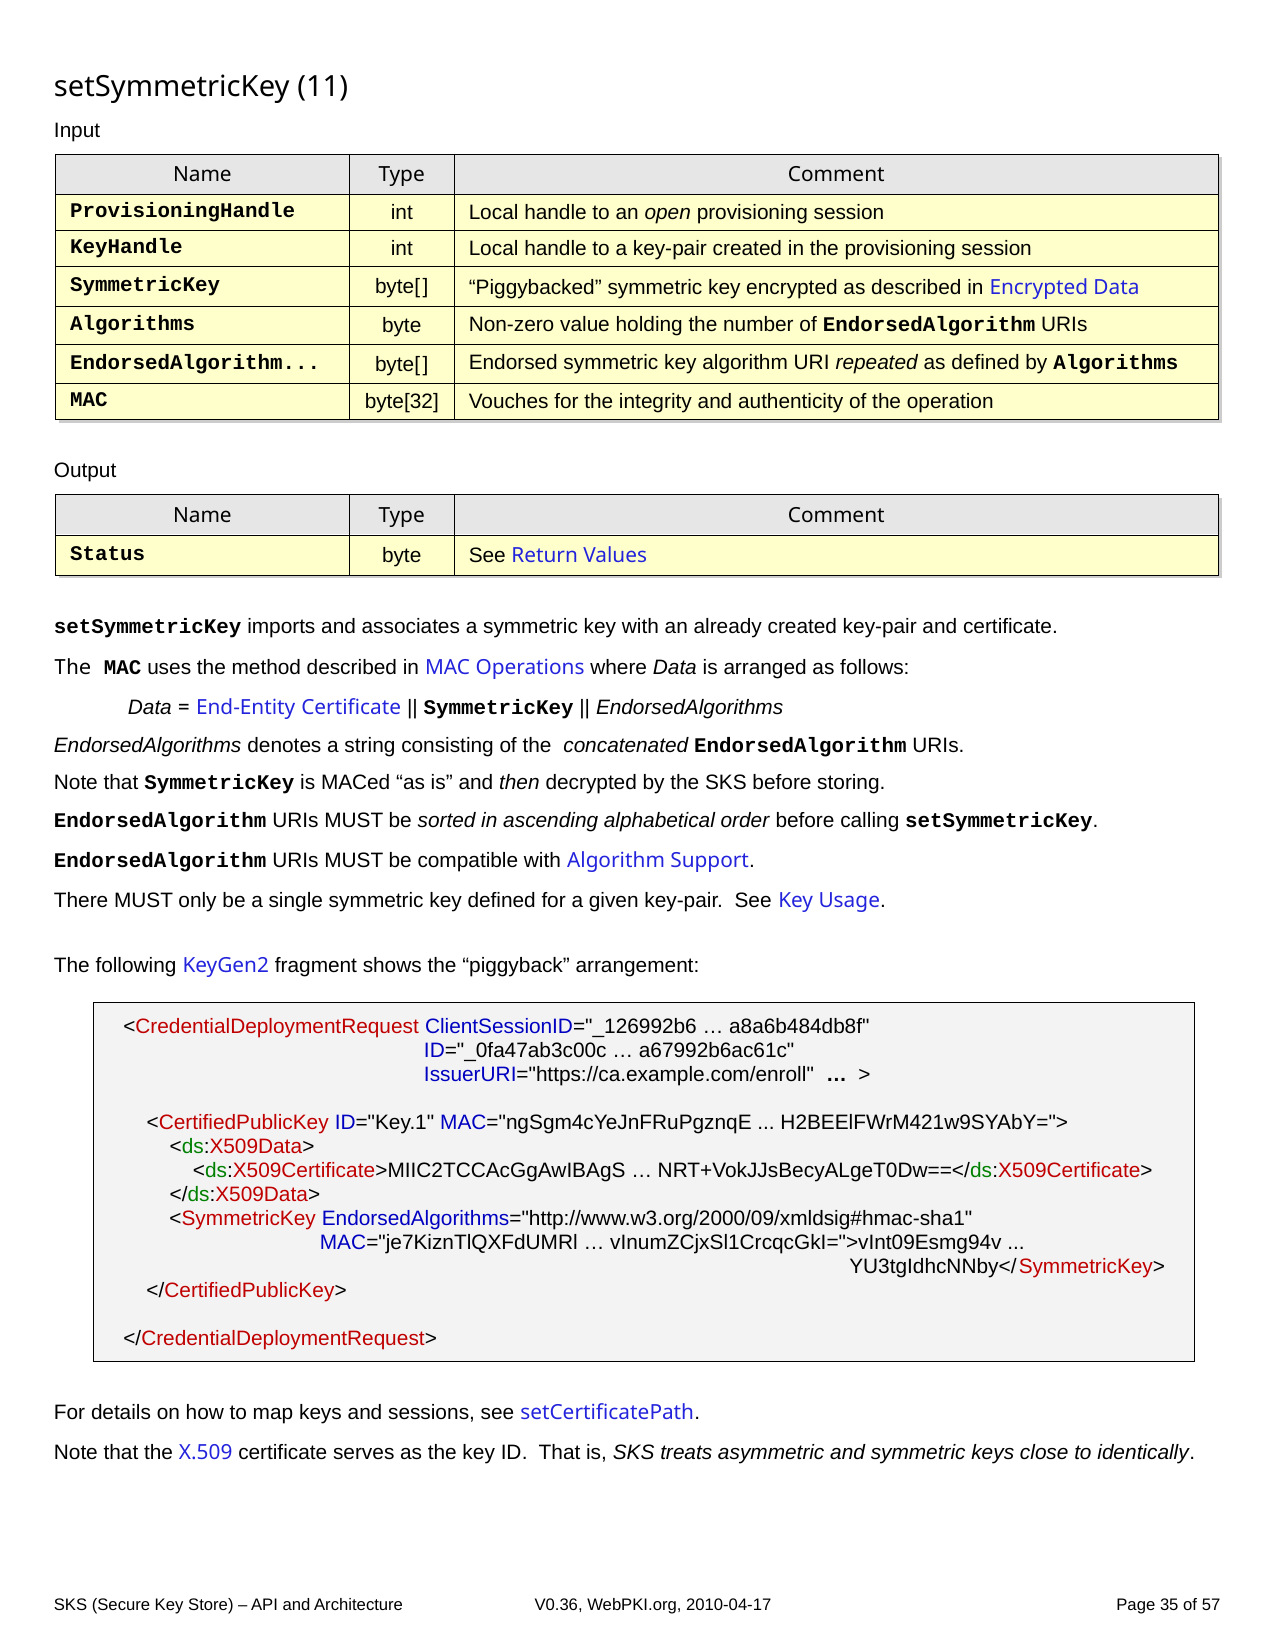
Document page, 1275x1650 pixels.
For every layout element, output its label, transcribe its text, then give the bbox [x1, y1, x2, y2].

text EndorsedAlgorithms denotes a string consisting of the concatenated EndorsedAlgorithm URIs. [54, 732, 1221, 758]
table_cell Vouches for the integrity and authenticity of the operation [455, 384, 1218, 419]
table_cell int [350, 195, 454, 230]
table_header Comment [455, 495, 1218, 534]
table_cell Local handle to an open provisioning session [455, 195, 1218, 230]
table_cell ProvisioningHandle [56, 195, 349, 230]
text The MAC uses the method described in MAC Operations where Data is arranged as follows: [54, 652, 1221, 680]
subtitle setSymmetricKey (11) [54, 66, 1221, 105]
table_cell “Piggybacked” symmetric key encrypted as described in Encrypted Data [455, 267, 1218, 306]
table_cell MAC [56, 384, 349, 419]
table_cell Status [56, 536, 349, 575]
table_cell byte⁮[ ] [350, 267, 454, 306]
text Output [54, 458, 1221, 482]
text For details on how to map keys and sessions, see setCertificatePath. [54, 1397, 1221, 1426]
table_cell EndorsedAlgorithm... [56, 345, 349, 383]
text Input [54, 118, 1221, 142]
table_cell int [350, 231, 454, 266]
text EndorsedAlgorithm URIs MUST be sorted in ascending alphabetical order before calling setSymmetricKey. [54, 808, 1221, 833]
table_cell SymmetricKey [56, 267, 349, 306]
table_cell byte [350, 536, 454, 575]
text The following KeyGen2 fragment shows the “piggyback” arrangement: [54, 950, 1221, 1002]
table_header Comment [455, 155, 1218, 194]
table_header Type [350, 495, 454, 534]
table_cell Algorithms [56, 307, 349, 344]
table_header Type [350, 155, 454, 194]
text There MUST only be a single symmetric key defined for a given key-pair. See Key Usage. [54, 886, 1221, 914]
table_cell See Return Values [455, 536, 1218, 575]
table_cell KeyHandle [56, 231, 349, 266]
table_header Name [56, 155, 349, 194]
text Note that the X.509 certificate serves as the key ID. That is, SKS treats asymmetric and symmetric keys close to identically. [54, 1437, 1221, 1466]
table_cell Endorsed symmetric key algorithm URI repeated as defined by Algorithms [455, 345, 1218, 383]
text setSymmetricKey imports and associates a symmetric key with an already created key-pair and certificate. [54, 614, 1221, 640]
table_cell byte [350, 307, 454, 344]
text EndorsedAlgorithm URIs MUST be compatible with Algorithm Support. [54, 845, 1221, 874]
table_header <CredentialDeploymentRequest ClientSessionID="_126992b6 … a8a6b484db8f" ID="_0fa47ab3c00c … a67992b6ac61c" IssuerURI="https://ca.example.com/enroll" … > <CertifiedPublicKey ID="Key.1" MAC="ngSgm4cYeJnFRuPgznqE ... H2BEElFWrM421w9SYAbY="> <ds:X509Data> <ds:X509Certificate>MIIC2TCCAcGgAwIBAgS … NRT+VokJJsBecyALgeT0Dw==</ds:X509Certificate> </ds:X509Data> <SymmetricKey EndorsedAlgorithms="http://www.w3.org/2000/09/xmldsig#hmac-sha1" MAC="je7KiznTlQXFdUMRl … vInumZCjxSl1CrcqcGkI=">vInt09Esmg94v ... YU3tgIdhcNNby</SymmetricKey> </CertifiedPublicKey> </CredentialDeploymentRequest> [94, 1003, 1194, 1361]
text Note that SymmetricKey is MACed “as is” and then decrypted by the SKS before storing. [54, 770, 1221, 796]
table_cell Local handle to a key-pair created in the provisioning session [455, 231, 1218, 266]
table_cell Non-zero value holding the number of EndorsedAlgorithm URIs [455, 307, 1218, 344]
table_header Name [56, 495, 349, 534]
text Data = End-Entity Certificate || SymmetricKey || EndorsedAlgorithms [54, 692, 1221, 721]
table_cell byte⁮[ ] [350, 345, 454, 383]
table_cell byte⁮[32] [350, 384, 454, 419]
